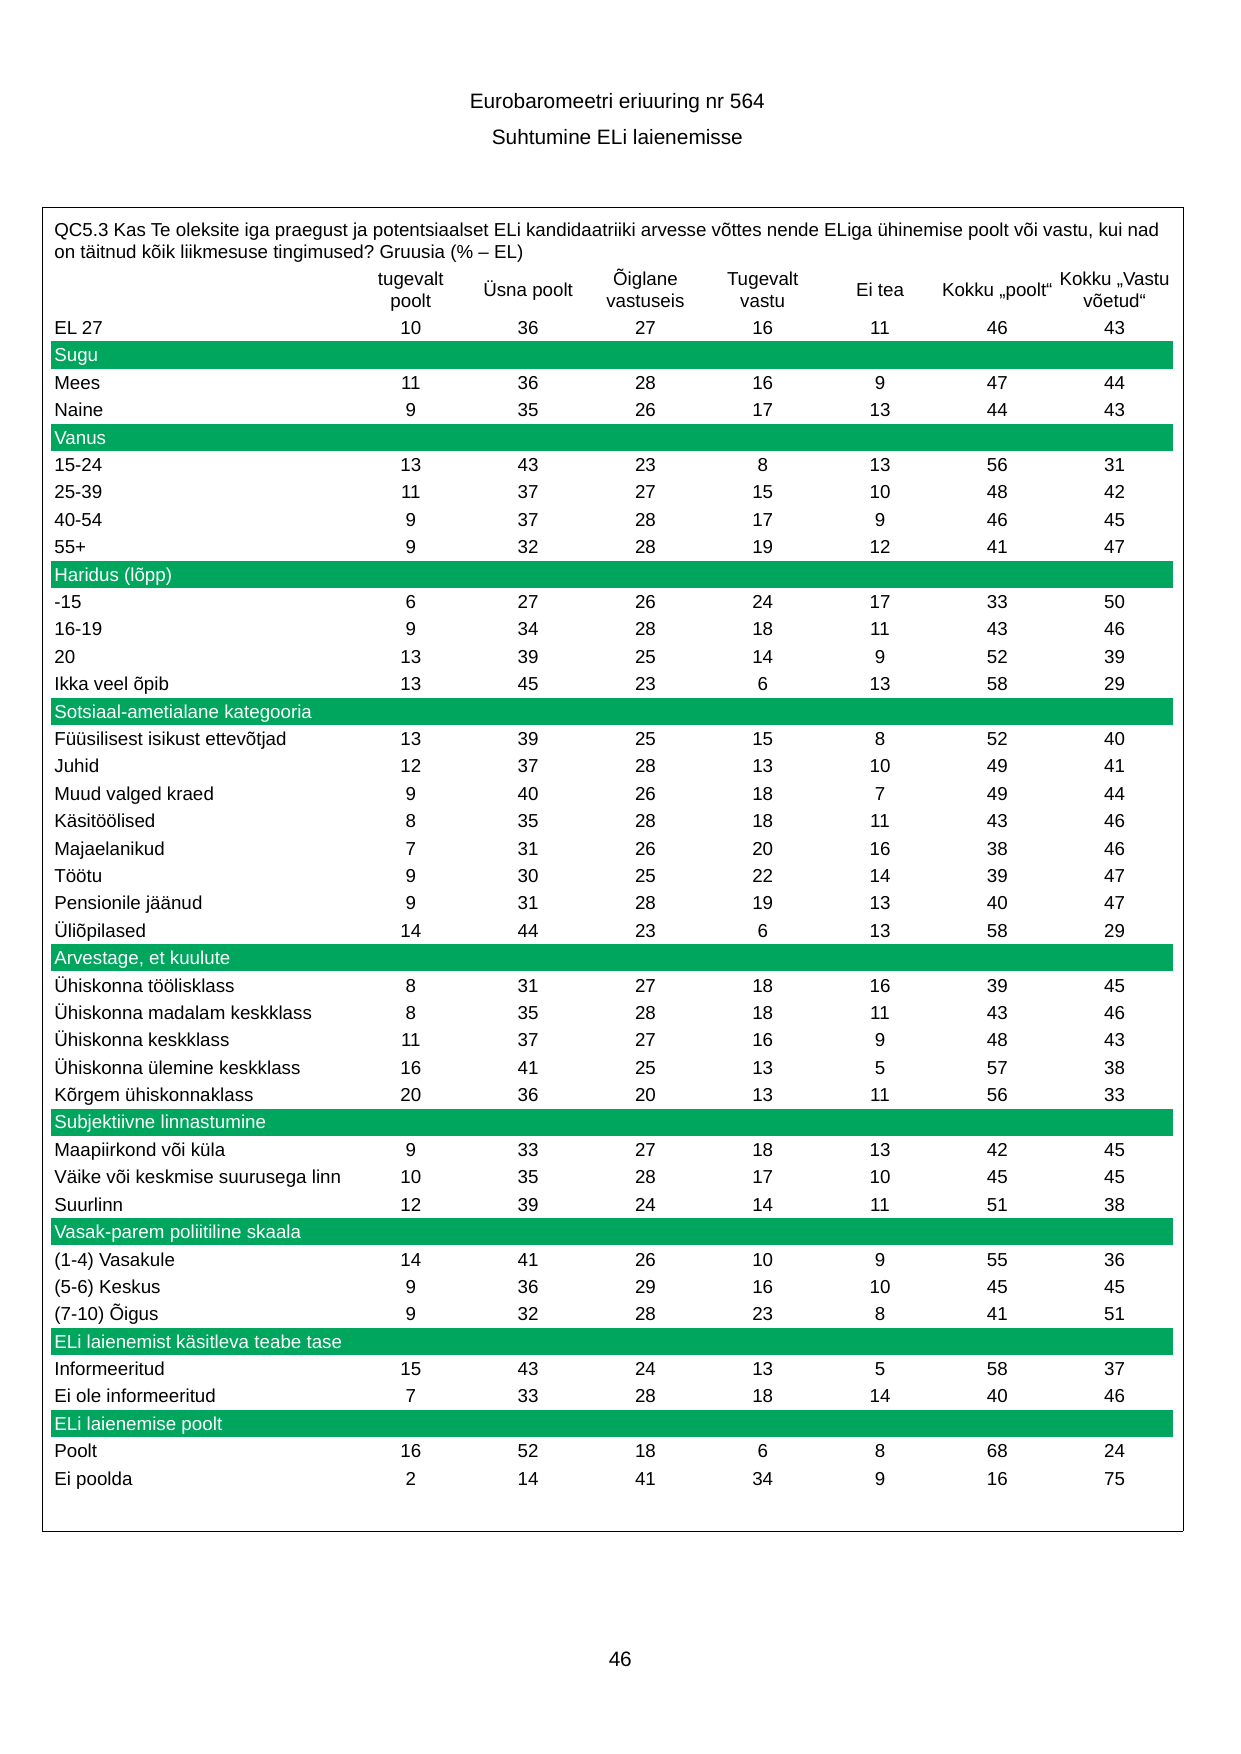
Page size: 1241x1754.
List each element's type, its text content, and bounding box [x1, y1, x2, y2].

table_cell 23 [586, 917, 704, 944]
table_cell 46 [938, 506, 1056, 533]
table_cell 10 [704, 1245, 821, 1273]
table_cell 8 [352, 999, 469, 1026]
table_cell 10 [821, 1163, 938, 1191]
table_cell 12 [352, 752, 469, 780]
table_cell 39 [1056, 643, 1173, 670]
table_cell 11 [821, 807, 938, 834]
table_cell 25 [586, 1054, 704, 1081]
table_cell 8 [352, 971, 469, 999]
table_cell 49 [938, 752, 1056, 780]
table_cell 49 [938, 780, 1056, 807]
table_cell 28 [586, 615, 704, 643]
table_cell Ei poolda [51, 1465, 352, 1492]
table_cell 14 [704, 1191, 821, 1218]
table_cell 38 [938, 835, 1056, 862]
table_cell 28 [586, 369, 704, 396]
table_cell 50 [1056, 588, 1173, 615]
table_cell 42 [1056, 478, 1173, 506]
table_cell 43 [938, 999, 1056, 1026]
table_cell 43 [469, 451, 586, 478]
table_cell Vasak-parem poliitiline skaala [51, 1218, 1173, 1245]
table_cell 44 [938, 396, 1056, 423]
table_cell 6 [704, 1437, 821, 1464]
table_cell Õiglane vastuseis [586, 265, 704, 314]
table_cell 45 [1056, 1136, 1173, 1163]
table_cell Maapiirkond või küla [51, 1136, 352, 1163]
table_cell 14 [704, 643, 821, 670]
table_cell 47 [1056, 862, 1173, 889]
table_cell 39 [469, 725, 586, 752]
table_cell 15 [704, 725, 821, 752]
table_cell 9 [352, 396, 469, 423]
table_cell Subjektiivne linnastumine [51, 1109, 1173, 1136]
table_cell 13 [821, 917, 938, 944]
table_cell 14 [821, 862, 938, 889]
table_cell 29 [1056, 670, 1173, 697]
table_cell 55+ [51, 533, 352, 561]
table_cell 27 [586, 314, 704, 341]
table_cell 11 [821, 1191, 938, 1218]
table_cell 26 [586, 835, 704, 862]
table_cell 9 [352, 1273, 469, 1300]
table_cell 13 [352, 451, 469, 478]
table_cell Ikka veel õpib [51, 670, 352, 697]
table_cell 29 [1056, 917, 1173, 944]
table_cell 19 [704, 889, 821, 917]
table_cell 16 [352, 1054, 469, 1081]
table_cell 25-39 [51, 478, 352, 506]
table_cell 18 [586, 1437, 704, 1464]
table_cell 40 [469, 780, 586, 807]
table_cell Ei ole informeeritud [51, 1383, 352, 1410]
table_cell 31 [1056, 451, 1173, 478]
table_cell 35 [469, 1163, 586, 1191]
table_cell 45 [1056, 506, 1173, 533]
table_cell 24 [586, 1191, 704, 1218]
table_cell Mees [51, 369, 352, 396]
table_cell 20 [51, 643, 352, 670]
table_cell 43 [1056, 396, 1173, 423]
table_cell 18 [704, 780, 821, 807]
table_cell 8 [821, 725, 938, 752]
table_cell 11 [821, 314, 938, 341]
table_cell Ühiskonna madalam keskklass [51, 999, 352, 1026]
table_cell 28 [586, 807, 704, 834]
table_cell 75 [1056, 1465, 1173, 1492]
table_cell 13 [704, 1081, 821, 1108]
table_cell 9 [821, 506, 938, 533]
table_cell 28 [586, 889, 704, 917]
table_cell 14 [469, 1465, 586, 1492]
table_cell 41 [938, 533, 1056, 561]
table_cell 58 [938, 917, 1056, 944]
table_cell (7-10) Õigus [51, 1300, 352, 1328]
table_cell 47 [1056, 889, 1173, 917]
table_cell 42 [938, 1136, 1056, 1163]
table_cell 51 [938, 1191, 1056, 1218]
table_cell 18 [704, 1136, 821, 1163]
table_cell 37 [469, 1026, 586, 1054]
table_cell 36 [469, 1273, 586, 1300]
table_cell 28 [586, 533, 704, 561]
table_cell 9 [352, 862, 469, 889]
table_cell Üsna poolt [469, 265, 586, 314]
table_cell 16 [821, 835, 938, 862]
table_cell 43 [469, 1355, 586, 1382]
table_cell 36 [469, 314, 586, 341]
table_cell ELi laienemist käsitleva teabe tase [51, 1328, 1173, 1355]
table_cell 9 [821, 369, 938, 396]
table_cell 36 [469, 369, 586, 396]
table_cell 41 [469, 1054, 586, 1081]
table_cell 34 [704, 1465, 821, 1492]
table_cell 31 [469, 835, 586, 862]
table_cell 8 [352, 807, 469, 834]
table_cell Naine [51, 396, 352, 423]
table_cell 46 [1056, 807, 1173, 834]
table_cell 48 [938, 1026, 1056, 1054]
table_cell (5-6) Keskus [51, 1273, 352, 1300]
table_cell 10 [821, 1273, 938, 1300]
table_cell 46 [1056, 615, 1173, 643]
table_cell 5 [821, 1355, 938, 1382]
table_cell Käsitöölised [51, 807, 352, 834]
table_cell 57 [938, 1054, 1056, 1081]
table_cell 9 [821, 1245, 938, 1273]
table_cell 17 [704, 396, 821, 423]
table_cell 11 [821, 999, 938, 1026]
table_cell Kõrgem ühiskonnaklass [51, 1081, 352, 1108]
table_cell 37 [469, 478, 586, 506]
table_cell Muud valged kraed [51, 780, 352, 807]
table_cell 35 [469, 396, 586, 423]
table_cell 11 [352, 478, 469, 506]
table_cell 46 [1056, 835, 1173, 862]
table_cell 8 [821, 1300, 938, 1328]
table_cell 28 [586, 752, 704, 780]
table_cell Haridus (lõpp) [51, 561, 1173, 588]
table_cell 38 [1056, 1191, 1173, 1218]
table_cell 26 [586, 588, 704, 615]
table_cell 44 [1056, 369, 1173, 396]
table_cell 19 [704, 533, 821, 561]
table_cell 6 [352, 588, 469, 615]
table_cell 5 [821, 1054, 938, 1081]
table_cell 14 [352, 1245, 469, 1273]
table_cell 13 [352, 670, 469, 697]
table_cell 13 [821, 451, 938, 478]
table_cell 28 [586, 1300, 704, 1328]
table_cell 6 [704, 917, 821, 944]
table_cell 22 [704, 862, 821, 889]
table_cell Ühiskonna keskklass [51, 1026, 352, 1054]
table_cell 38 [1056, 1054, 1173, 1081]
table_cell 56 [938, 1081, 1056, 1108]
table_cell 10 [821, 752, 938, 780]
table_cell 10 [352, 314, 469, 341]
table_cell 27 [586, 1136, 704, 1163]
table_cell 44 [1056, 780, 1173, 807]
table_header QC5.3 Kas Te oleksite iga praegust ja potentsiaalset ELi kandidaatriiki arvesse võttes nende ELiga ühinemise poolt või vastu, kui nad on täitnud kõik liikmesuse tingimused? Gruusia (% – EL) [51, 216, 1173, 265]
table_cell 32 [469, 1300, 586, 1328]
table_cell 37 [1056, 1355, 1173, 1382]
table_cell 27 [586, 478, 704, 506]
table_cell -15 [51, 588, 352, 615]
table_cell 48 [938, 478, 1056, 506]
table_cell 31 [469, 971, 586, 999]
table_cell Arvestage, et kuulute [51, 944, 1173, 971]
table_cell 20 [352, 1081, 469, 1108]
table_cell 40 [1056, 725, 1173, 752]
table_cell 13 [704, 1054, 821, 1081]
table_cell Kokku „poolt“ [938, 265, 1056, 314]
table_cell 52 [938, 643, 1056, 670]
table_cell 36 [1056, 1245, 1173, 1273]
table_cell 68 [938, 1437, 1056, 1464]
table_cell 34 [469, 615, 586, 643]
table_cell 18 [704, 971, 821, 999]
table_cell Suurlinn [51, 1191, 352, 1218]
table_cell 15-24 [51, 451, 352, 478]
table_cell 14 [352, 917, 469, 944]
table_cell tugevalt poolt [352, 265, 469, 314]
table_cell 33 [938, 588, 1056, 615]
table_cell 2 [352, 1465, 469, 1492]
table_cell 13 [821, 396, 938, 423]
table_cell Pensionile jäänud [51, 889, 352, 917]
table_cell 9 [352, 533, 469, 561]
table_cell 12 [821, 533, 938, 561]
table_cell 7 [821, 780, 938, 807]
table_cell 56 [938, 451, 1056, 478]
table_cell 43 [938, 615, 1056, 643]
table_cell 47 [1056, 533, 1173, 561]
table_cell 23 [704, 1300, 821, 1328]
table_cell 11 [352, 1026, 469, 1054]
table_cell Informeeritud [51, 1355, 352, 1382]
table_cell 45 [1056, 1273, 1173, 1300]
table_cell 9 [352, 615, 469, 643]
table_cell 16 [938, 1465, 1056, 1492]
table_cell 31 [469, 889, 586, 917]
table_cell 18 [704, 615, 821, 643]
table_cell 16 [704, 1273, 821, 1300]
table_cell 41 [1056, 752, 1173, 780]
table_cell Sugu [51, 341, 1173, 369]
table_cell 46 [1056, 1383, 1173, 1410]
table_cell EL 27 [51, 314, 352, 341]
table_cell 39 [938, 971, 1056, 999]
table_cell 46 [938, 314, 1056, 341]
table_cell 14 [821, 1383, 938, 1410]
table_cell Ühiskonna ülemine keskklass [51, 1054, 352, 1081]
table_cell 12 [352, 1191, 469, 1218]
table_cell Tugevalt vastu [704, 265, 821, 314]
table_cell 18 [704, 999, 821, 1026]
table_cell 17 [704, 1163, 821, 1191]
table_cell 45 [1056, 971, 1173, 999]
table_cell 11 [821, 615, 938, 643]
table_cell 16 [704, 369, 821, 396]
table_cell 15 [352, 1355, 469, 1382]
table_cell 58 [938, 1355, 1056, 1382]
table_cell 43 [1056, 1026, 1173, 1054]
table_cell 41 [938, 1300, 1056, 1328]
table_cell 46 [1056, 999, 1173, 1026]
table_cell 40-54 [51, 506, 352, 533]
table_cell Juhid [51, 752, 352, 780]
table_cell 43 [938, 807, 1056, 834]
table_cell 52 [938, 725, 1056, 752]
table_cell Füüsilisest isikust ettevõtjad [51, 725, 352, 752]
table_cell 41 [586, 1465, 704, 1492]
table_cell 25 [586, 725, 704, 752]
table_cell 47 [938, 369, 1056, 396]
table_cell 9 [352, 889, 469, 917]
table_cell 26 [586, 396, 704, 423]
table_cell 11 [352, 369, 469, 396]
table_cell 16 [352, 1437, 469, 1464]
table_cell Üliõpilased [51, 917, 352, 944]
table_cell 13 [821, 1136, 938, 1163]
table_cell 9 [821, 643, 938, 670]
table_cell 36 [469, 1081, 586, 1108]
table_cell 26 [586, 780, 704, 807]
table_cell 33 [1056, 1081, 1173, 1108]
table_cell Vanus [51, 424, 1173, 451]
table_cell 23 [586, 451, 704, 478]
table_cell 17 [821, 588, 938, 615]
table_cell 13 [352, 643, 469, 670]
table_cell 27 [586, 971, 704, 999]
table_cell Väike või keskmise suurusega linn [51, 1163, 352, 1191]
table_cell 45 [1056, 1163, 1173, 1191]
table_cell 39 [938, 862, 1056, 889]
table_cell ELi laienemise poolt [51, 1410, 1173, 1437]
table_cell 18 [704, 807, 821, 834]
table_cell 27 [469, 588, 586, 615]
table_cell 41 [469, 1245, 586, 1273]
table_cell 18 [704, 1383, 821, 1410]
table_cell 13 [704, 1355, 821, 1382]
table_cell 23 [586, 670, 704, 697]
table_cell 10 [821, 478, 938, 506]
table_cell 7 [352, 835, 469, 862]
table_cell 32 [469, 533, 586, 561]
table_cell Majaelanikud [51, 835, 352, 862]
table_cell 39 [469, 1191, 586, 1218]
table_cell 13 [704, 752, 821, 780]
table_cell 51 [1056, 1300, 1173, 1328]
table_cell 20 [586, 1081, 704, 1108]
table_cell Sotsiaal-ametialane kategooria [51, 698, 1173, 725]
table_cell (1-4) Vasakule [51, 1245, 352, 1273]
table_cell [51, 265, 352, 314]
table_cell 17 [704, 506, 821, 533]
table_cell 16 [821, 971, 938, 999]
table_cell 13 [821, 670, 938, 697]
table_cell 24 [586, 1355, 704, 1382]
table_cell 16 [704, 1026, 821, 1054]
table_cell 45 [938, 1273, 1056, 1300]
table_cell 44 [469, 917, 586, 944]
table_cell 45 [469, 670, 586, 697]
table_cell 28 [586, 999, 704, 1026]
table_cell 15 [704, 478, 821, 506]
table_cell 8 [704, 451, 821, 478]
table_cell 8 [821, 1437, 938, 1464]
table_cell 20 [704, 835, 821, 862]
table_cell 52 [469, 1437, 586, 1464]
table_cell 27 [586, 1026, 704, 1054]
table_cell 9 [821, 1026, 938, 1054]
table_cell 30 [469, 862, 586, 889]
table_cell 28 [586, 506, 704, 533]
table_cell 26 [586, 1245, 704, 1273]
table_cell 28 [586, 1383, 704, 1410]
table_cell 39 [469, 643, 586, 670]
table_cell 9 [352, 780, 469, 807]
table_cell 16 [704, 314, 821, 341]
table_cell 10 [352, 1163, 469, 1191]
table_cell 43 [1056, 314, 1173, 341]
table_cell 35 [469, 807, 586, 834]
table_cell Ühiskonna töölisklass [51, 971, 352, 999]
table_cell 37 [469, 752, 586, 780]
table_cell Kokku „Vastu võetud“ [1056, 265, 1173, 314]
table_cell 33 [469, 1383, 586, 1410]
table_cell 29 [586, 1273, 704, 1300]
table_cell 24 [1056, 1437, 1173, 1464]
table_cell 24 [704, 588, 821, 615]
table_cell 16-19 [51, 615, 352, 643]
table_cell 9 [352, 506, 469, 533]
table_cell 13 [352, 725, 469, 752]
table_cell 33 [469, 1136, 586, 1163]
table_cell Poolt [51, 1437, 352, 1464]
table_cell 9 [352, 1300, 469, 1328]
table_cell 40 [938, 889, 1056, 917]
table_cell 40 [938, 1383, 1056, 1410]
table_cell 25 [586, 643, 704, 670]
table_cell 6 [704, 670, 821, 697]
table_cell 28 [586, 1163, 704, 1191]
table_cell 55 [938, 1245, 1056, 1273]
table_cell 9 [352, 1136, 469, 1163]
table_cell 25 [586, 862, 704, 889]
table_cell 37 [469, 506, 586, 533]
table_cell 7 [352, 1383, 469, 1410]
table_cell 11 [821, 1081, 938, 1108]
table_cell 9 [821, 1465, 938, 1492]
table_cell 35 [469, 999, 586, 1026]
table_cell Ei tea [821, 265, 938, 314]
table_cell 13 [821, 889, 938, 917]
table_cell 58 [938, 670, 1056, 697]
table_cell Töötu [51, 862, 352, 889]
table_cell 45 [938, 1163, 1056, 1191]
